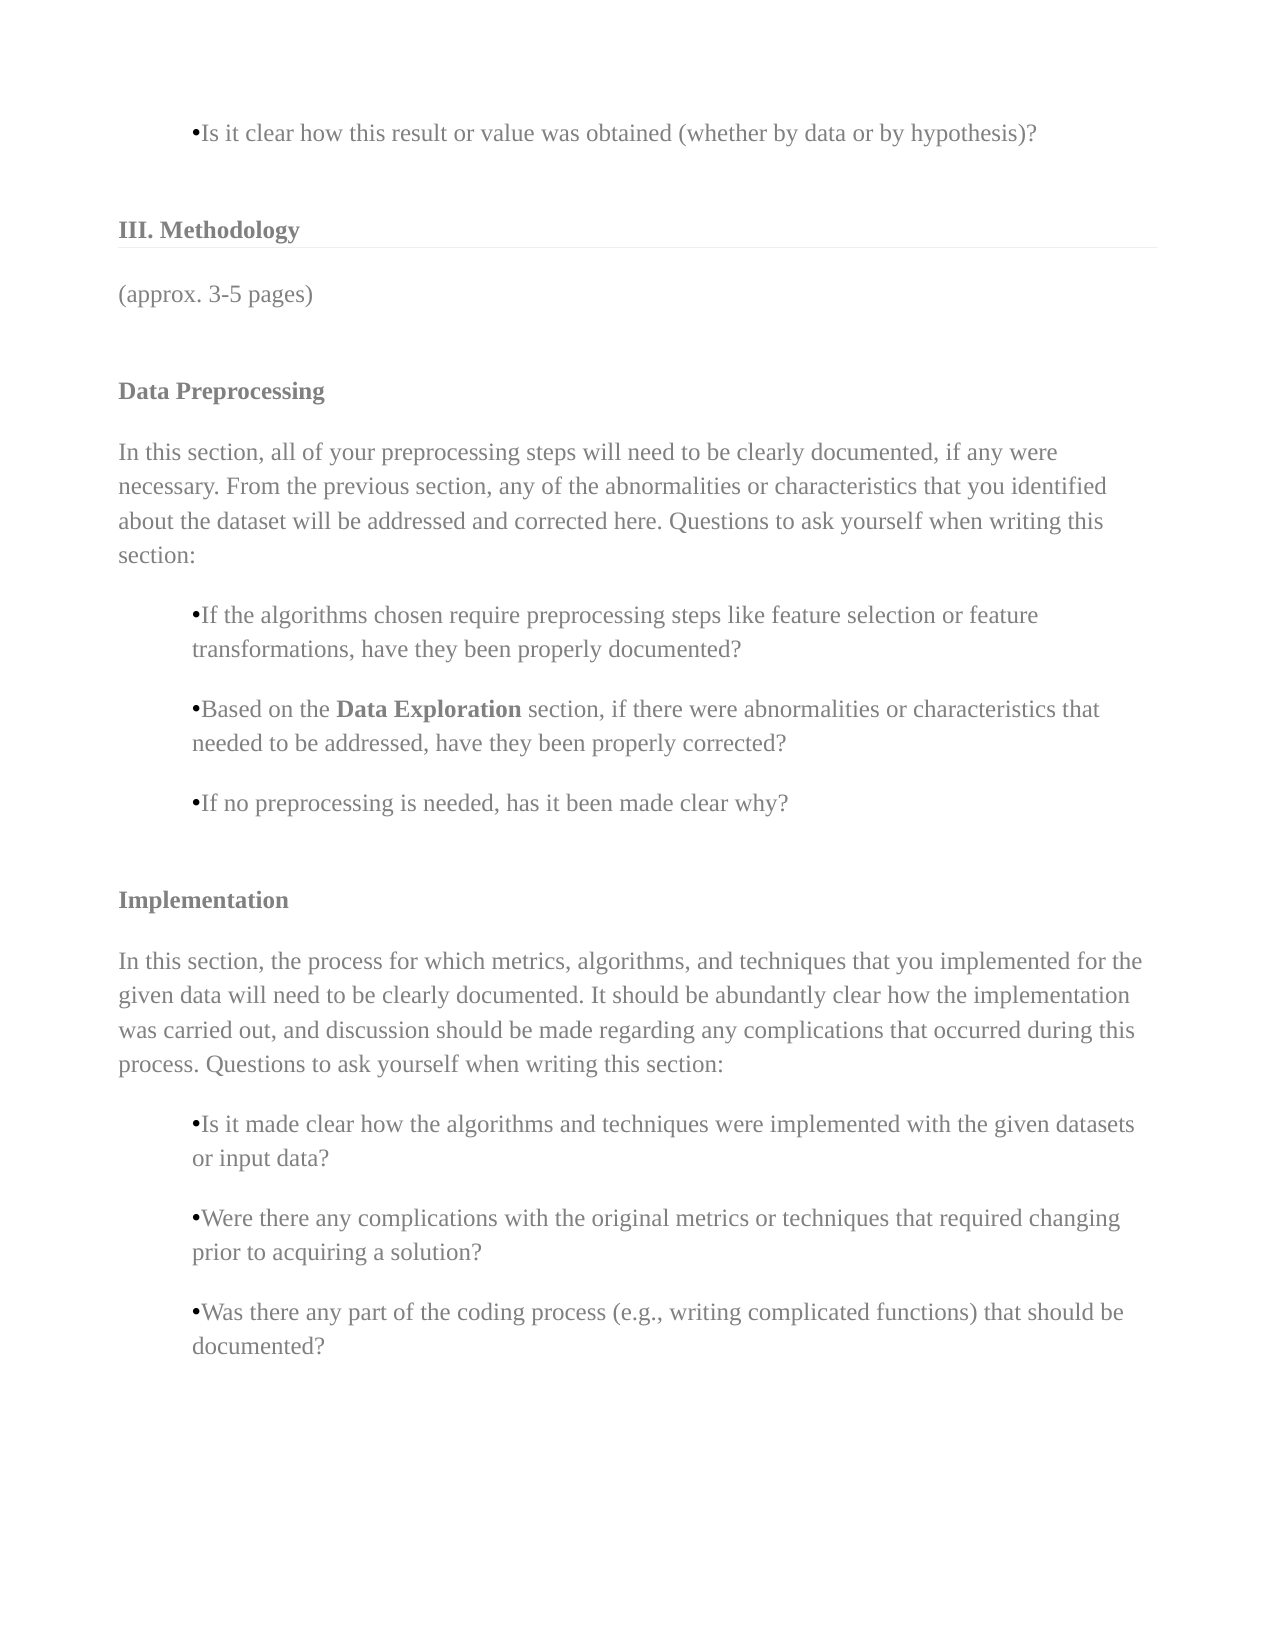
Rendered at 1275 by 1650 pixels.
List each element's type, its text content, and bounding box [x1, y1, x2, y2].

subtitle Implementation [118, 885, 1157, 913]
list Based on the Data Exploration section, if there were abnormalities or characteristics that needed to be addressed, have they been properly corrected? [118, 694, 1157, 757]
list Is it clear how this result or value was obtained (whether by data or by hypothesis)? [118, 118, 1157, 147]
list Were there any complications with the original metrics or techniques that required changing prior to acquiring a solution? [118, 1203, 1157, 1266]
list Is it made clear how the algorithms and techniques were implemented with the given datasets or input data? [118, 1109, 1157, 1172]
subtitle III. Methodology [118, 215, 1157, 247]
text In this section, all of your preprocessing steps will need to be clearly documented, if any were necessary. From the previous section, any of the abnormalities or characteristics that you identified about the dataset will be addressed and corrected here. Questions to ask yourself when writing this section: [118, 437, 1157, 569]
list If the algorithms chosen require preprocessing steps like feature selection or feature transformations, have they been properly documented? [118, 600, 1157, 663]
text In this section, the process for which metrics, algorithms, and techniques that you implemented for the given data will need to be clearly documented. It should be abundantly clear how the implementation was carried out, and discussion should be made regarding any complications that occurred during this process. Questions to ask yourself when writing this section: [118, 946, 1157, 1078]
subtitle Data Preprocessing [118, 376, 1157, 405]
list If no preprocessing is needed, has it been made clear why? [118, 788, 1157, 817]
text (approx. 3-5 pages) [118, 279, 1157, 308]
list Was there any part of the coding process (e.g., writing complicated functions) that should be documented? [118, 1297, 1157, 1360]
